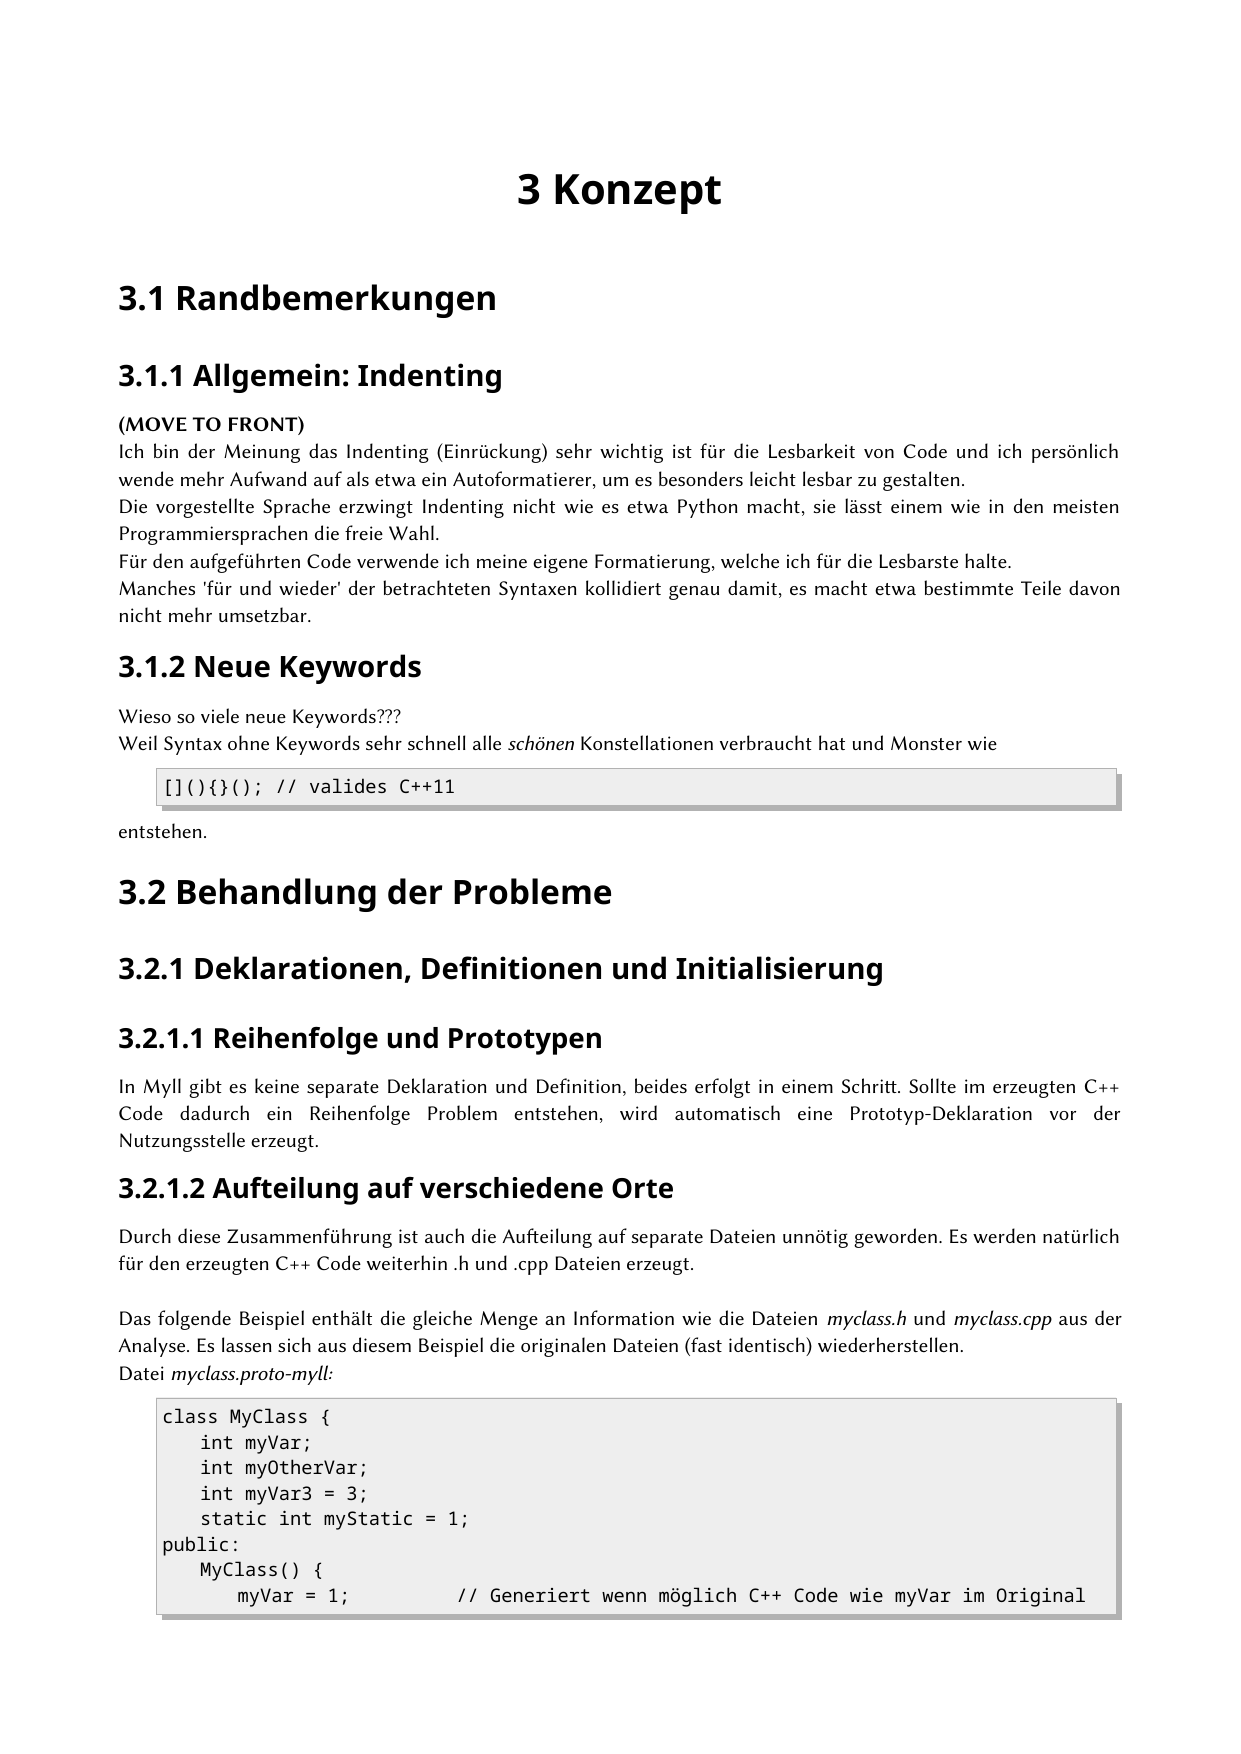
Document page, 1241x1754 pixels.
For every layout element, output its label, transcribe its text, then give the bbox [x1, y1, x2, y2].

text MyClass() { [157, 1551, 1116, 1576]
subtitle Behandlung der Probleme [118, 868, 1122, 914]
text Manches 'für und wieder' der betrachteten Syntaxen kollidiert genau damit, es macht etwa bestimmte Teile davon nicht mehr umsetzbar. [118, 577, 1122, 628]
text (MOVE TO FRONT) [118, 413, 1122, 437]
text int myOtherVar; [157, 1448, 1116, 1474]
text entstehen. [118, 820, 1122, 844]
subtitle Konzept [118, 160, 1122, 217]
subtitle Aufteilung auf verschiedene Orte [118, 1169, 1122, 1207]
subtitle Randbemerkungen [118, 275, 1122, 321]
text Wieso so viele neue Keywords??? [118, 704, 1122, 728]
text In Myll gibt es keine separate Deklaration und Definition, beides erfolgt in einem Schritt. Sollte im erzeugten C++ Code dadurch ein Reihenfolge Problem entstehen, wird automatisch eine Prototyp-Deklaration vor der Nutzungsstelle erzeugt. [118, 1075, 1122, 1153]
text int myVar3 = 3; [157, 1474, 1116, 1499]
subtitle Allgemein: Indenting [118, 354, 1122, 394]
text Für den aufgeführten Code verwende ich meine eigene Formatierung, welche ich für die Lesbarste halte. [118, 549, 1122, 573]
text Ich bin der Meinung das Indenting (Einrückung) sehr wichtig ist für die Lesbarkeit von Code und ich persönlich wende mehr Aufwand auf als etwa ein Autoformatierer, um es besonders leicht lesbar zu gestalten. [118, 440, 1122, 491]
text Datei myclass.proto-myll: [118, 1361, 1122, 1385]
subtitle Reihenfolge und Prototypen [118, 1019, 1122, 1057]
text int myVar; [157, 1423, 1116, 1448]
text Weil Syntax ohne Keywords sehr schnell alle schönen Konstellationen verbraucht hat und Monster wie [118, 732, 1122, 755]
text [](){}(); // valides C++11 [157, 769, 1116, 805]
text Durch diese Zusammenführung ist auch die Aufteilung auf separate Dateien unnötig geworden. Es werden natürlich für den erzeugten C++ Code weiterhin .h und .cpp Dateien erzeugt. [118, 1225, 1122, 1276]
text myVar = 1; // Generiert wenn möglich C++ Code wie myVar im Original [157, 1576, 1116, 1614]
text public: [157, 1525, 1116, 1551]
subtitle Deklarationen, Definitionen und Initialisierung [118, 948, 1122, 988]
text Das folgende Beispiel enthält die gleiche Menge an Information wie die Dateien myclass.h und myclass.cpp aus der Analyse. Es lassen sich aus diesem Beispiel die originalen Dateien (fast identisch) wiederherstellen. [118, 1307, 1122, 1358]
text class MyClass { [157, 1399, 1116, 1423]
text Die vorgestellte Sprache erzwingt Indenting nicht wie es etwa Python macht, sie lässt einem wie in den meisten Programmiersprachen die freie Wahl. [118, 495, 1122, 546]
text static int myStatic = 1; [157, 1499, 1116, 1525]
subtitle Neue Keywords [118, 646, 1122, 686]
